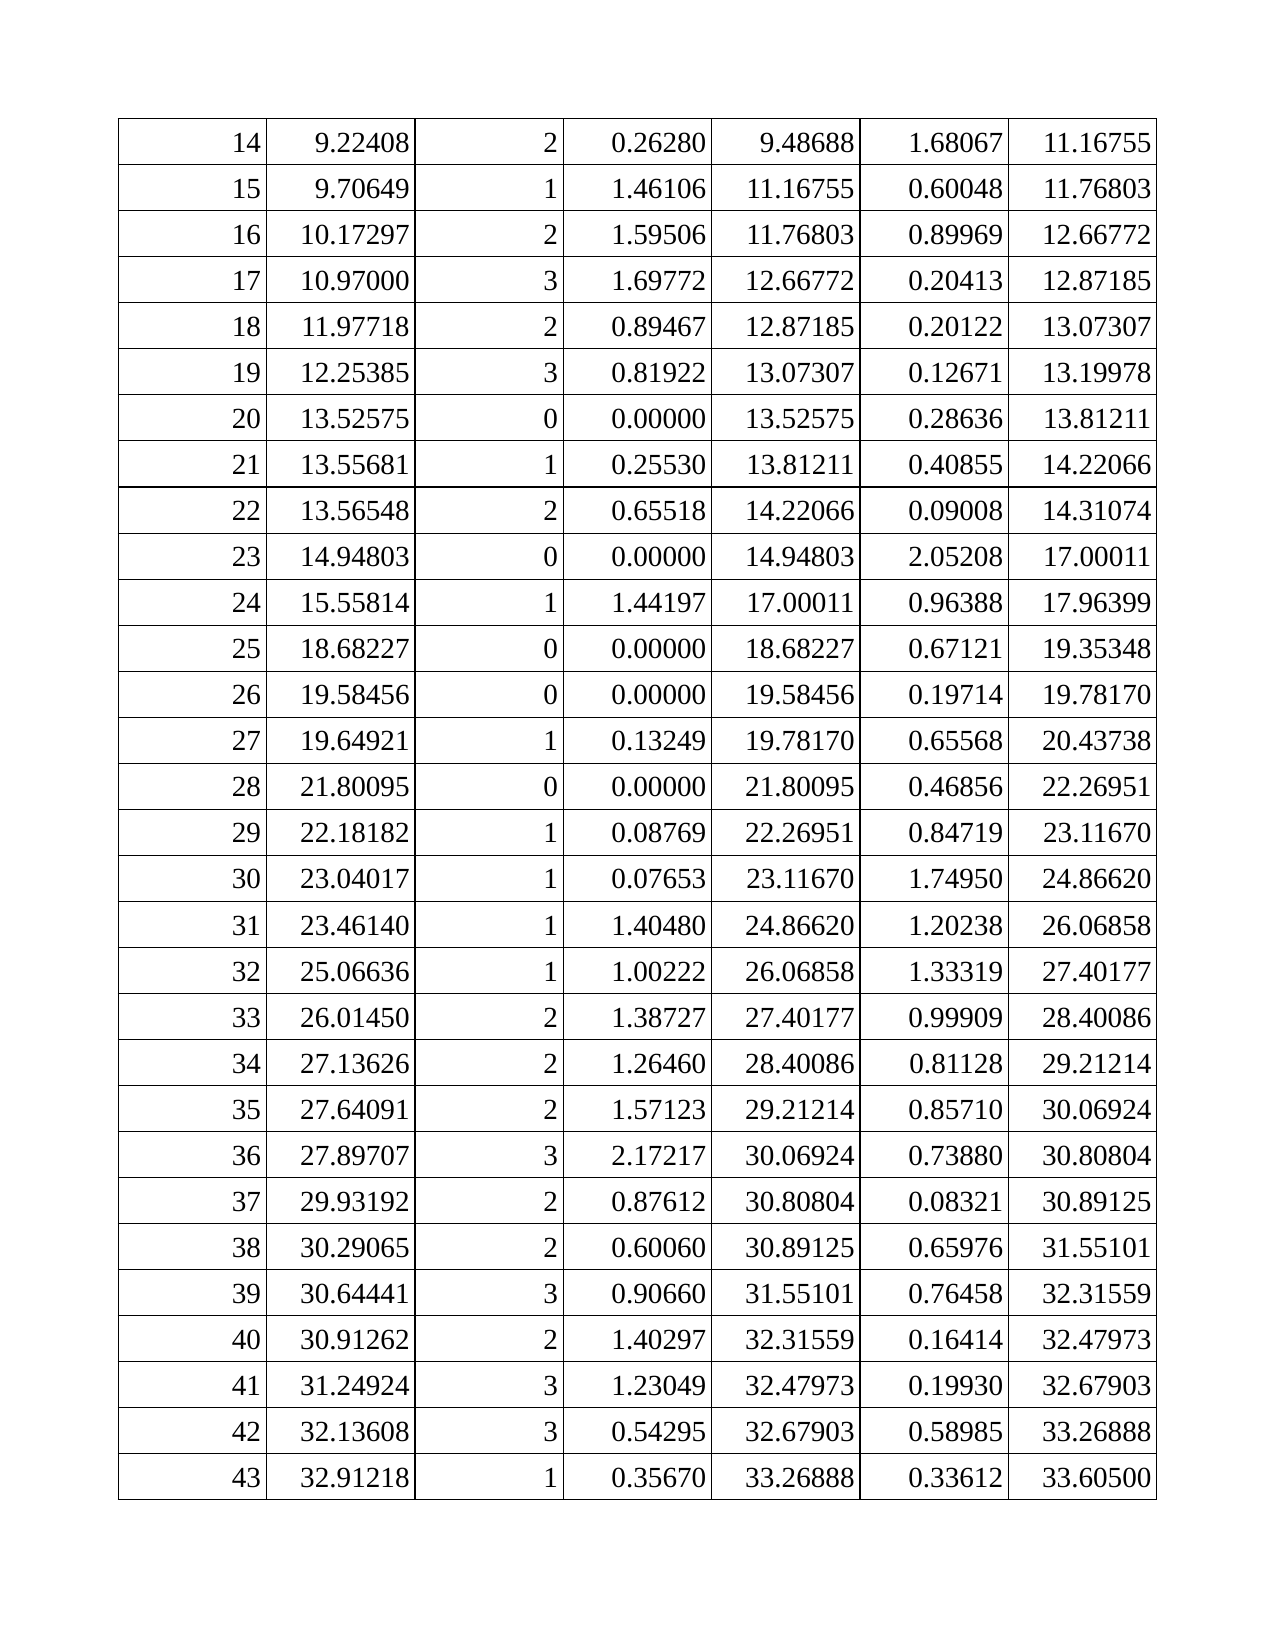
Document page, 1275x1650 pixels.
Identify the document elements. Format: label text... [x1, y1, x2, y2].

table_cell 22 [119, 488, 266, 532]
table_cell 10.17297 [267, 211, 414, 256]
table_cell 26.06858 [1009, 902, 1156, 947]
table_cell 32.91218 [267, 1454, 414, 1499]
table_cell 17.00011 [1009, 534, 1156, 578]
table_cell 0.19930 [861, 1362, 1008, 1407]
table_cell 1 [416, 580, 563, 624]
table_cell 2.17217 [564, 1132, 711, 1177]
table_cell 1.38727 [564, 994, 711, 1039]
table_cell 12.66772 [712, 257, 859, 302]
table_cell 17.00011 [712, 580, 859, 624]
table_cell 32.47973 [712, 1362, 859, 1407]
table_cell 0.58985 [861, 1408, 1008, 1453]
table_cell 0.19714 [861, 672, 1008, 717]
table_cell 0.00000 [564, 672, 711, 717]
table_cell 1.69772 [564, 257, 711, 302]
table_cell 0.40855 [861, 441, 1008, 486]
table_cell 22.26951 [712, 810, 859, 855]
table_cell 26.06858 [712, 948, 859, 993]
table_cell 0.87612 [564, 1178, 711, 1223]
table_cell 1 [416, 1454, 563, 1499]
table_cell 33.60500 [1009, 1454, 1156, 1499]
table_cell 32.13608 [267, 1408, 414, 1453]
table_cell 13.52575 [267, 395, 414, 440]
table_cell 19.58456 [712, 672, 859, 717]
table_cell 0.08769 [564, 810, 711, 855]
table_cell 31.55101 [1009, 1224, 1156, 1269]
table_cell 0.35670 [564, 1454, 711, 1499]
table_cell 21 [119, 441, 266, 486]
table_cell 34 [119, 1040, 266, 1085]
table_cell 11.16755 [1009, 119, 1156, 164]
table_cell 1.26460 [564, 1040, 711, 1085]
table_cell 11.76803 [712, 211, 859, 256]
table_cell 14.22066 [1009, 441, 1156, 486]
table_cell 20.43738 [1009, 718, 1156, 763]
table_cell 0 [416, 626, 563, 671]
table_cell 22.18182 [267, 810, 414, 855]
table_cell 0 [416, 534, 563, 578]
table_cell 33.26888 [712, 1454, 859, 1499]
table_cell 30.29065 [267, 1224, 414, 1269]
table_cell 0.16414 [861, 1316, 1008, 1361]
table_cell 1.20238 [861, 902, 1008, 947]
table_cell 24.86620 [1009, 856, 1156, 901]
table_cell 0.67121 [861, 626, 1008, 671]
table_cell 37 [119, 1178, 266, 1223]
table_cell 36 [119, 1132, 266, 1177]
table_cell 12.87185 [1009, 257, 1156, 302]
table_cell 14.31074 [1009, 488, 1156, 532]
table_cell 38 [119, 1224, 266, 1269]
table_cell 30.64441 [267, 1270, 414, 1315]
table_cell 1 [416, 810, 563, 855]
table_cell 2 [416, 1040, 563, 1085]
table_cell 31.55101 [712, 1270, 859, 1315]
table_cell 14.94803 [712, 534, 859, 578]
table_cell 3 [416, 257, 563, 302]
table_cell 0.89969 [861, 211, 1008, 256]
table_cell 19.35348 [1009, 626, 1156, 671]
table_cell 0.46856 [861, 764, 1008, 809]
table_cell 30.06924 [1009, 1086, 1156, 1131]
table_cell 2 [416, 211, 563, 256]
table_cell 1 [416, 441, 563, 486]
table_cell 3 [416, 1362, 563, 1407]
table_cell 0.96388 [861, 580, 1008, 624]
table_cell 33.26888 [1009, 1408, 1156, 1453]
table_cell 0.65976 [861, 1224, 1008, 1269]
table_cell 0.65518 [564, 488, 711, 532]
table_cell 31 [119, 902, 266, 947]
table_cell 0.00000 [564, 395, 711, 440]
table_cell 32 [119, 948, 266, 993]
table_cell 1.59506 [564, 211, 711, 256]
table_cell 1 [416, 902, 563, 947]
table_cell 31.24924 [267, 1362, 414, 1407]
table_cell 1.23049 [564, 1362, 711, 1407]
table_cell 12.25385 [267, 349, 414, 394]
table_cell 0 [416, 672, 563, 717]
table_cell 23.04017 [267, 856, 414, 901]
table_cell 0 [416, 395, 563, 440]
table_cell 27.64091 [267, 1086, 414, 1131]
table_cell 33 [119, 994, 266, 1039]
table_cell 1.46106 [564, 165, 711, 210]
table_cell 19.78170 [1009, 672, 1156, 717]
table_cell 11.16755 [712, 165, 859, 210]
table_cell 23.46140 [267, 902, 414, 947]
table_cell 25.06636 [267, 948, 414, 993]
table_cell 1 [416, 948, 563, 993]
table_cell 13.55681 [267, 441, 414, 486]
table_cell 1.74950 [861, 856, 1008, 901]
table_cell 21.80095 [712, 764, 859, 809]
table_cell 0.90660 [564, 1270, 711, 1315]
table_cell 17.96399 [1009, 580, 1156, 624]
table_cell 27 [119, 718, 266, 763]
table_cell 27.89707 [267, 1132, 414, 1177]
table_cell 2 [416, 488, 563, 532]
table_cell 24.86620 [712, 902, 859, 947]
table_cell 1.33319 [861, 948, 1008, 993]
table_cell 28.40086 [1009, 994, 1156, 1039]
table_cell 26 [119, 672, 266, 717]
table_cell 14.22066 [712, 488, 859, 532]
table_cell 13.52575 [712, 395, 859, 440]
table_cell 13.07307 [712, 349, 859, 394]
table_cell 0.00000 [564, 626, 711, 671]
table_cell 1 [416, 856, 563, 901]
table_cell 18 [119, 303, 266, 348]
table_cell 23.11670 [1009, 810, 1156, 855]
table_cell 12.87185 [712, 303, 859, 348]
table_cell 0.00000 [564, 764, 711, 809]
table_cell 1.40480 [564, 902, 711, 947]
table_cell 29 [119, 810, 266, 855]
table_cell 0.25530 [564, 441, 711, 486]
table_cell 32.67903 [712, 1408, 859, 1453]
table_cell 29.93192 [267, 1178, 414, 1223]
table_cell 0.65568 [861, 718, 1008, 763]
table_cell 27.40177 [1009, 948, 1156, 993]
table_cell 0.60060 [564, 1224, 711, 1269]
table_cell 30.91262 [267, 1316, 414, 1361]
table_cell 0.81922 [564, 349, 711, 394]
table_cell 9.22408 [267, 119, 414, 164]
table_cell 12.66772 [1009, 211, 1156, 256]
table_cell 20 [119, 395, 266, 440]
table_cell 28.40086 [712, 1040, 859, 1085]
table_cell 13.19978 [1009, 349, 1156, 394]
table_cell 0.09008 [861, 488, 1008, 532]
table_cell 19.78170 [712, 718, 859, 763]
table_cell 0.13249 [564, 718, 711, 763]
table_cell 0.33612 [861, 1454, 1008, 1499]
table_cell 32.47973 [1009, 1316, 1156, 1361]
table_cell 13.56548 [267, 488, 414, 532]
table_cell 30.80804 [1009, 1132, 1156, 1177]
table_cell 29.21214 [1009, 1040, 1156, 1085]
table_cell 0.54295 [564, 1408, 711, 1453]
table_cell 2 [416, 303, 563, 348]
table_cell 1 [416, 718, 563, 763]
table_cell 32.67903 [1009, 1362, 1156, 1407]
table_cell 0.99909 [861, 994, 1008, 1039]
table_cell 10.97000 [267, 257, 414, 302]
table_cell 0.76458 [861, 1270, 1008, 1315]
table_cell 1.57123 [564, 1086, 711, 1131]
table_cell 23 [119, 534, 266, 578]
table_cell 2 [416, 1178, 563, 1223]
table_cell 15.55814 [267, 580, 414, 624]
table_cell 18.68227 [267, 626, 414, 671]
table_cell 19.64921 [267, 718, 414, 763]
table_cell 0 [416, 764, 563, 809]
table_cell 9.70649 [267, 165, 414, 210]
table_cell 3 [416, 349, 563, 394]
table_cell 0.26280 [564, 119, 711, 164]
table_cell 2 [416, 119, 563, 164]
table_cell 2 [416, 1086, 563, 1131]
table_cell 1.44197 [564, 580, 711, 624]
table_cell 0.20122 [861, 303, 1008, 348]
table_cell 17 [119, 257, 266, 302]
table_cell 0.07653 [564, 856, 711, 901]
table_cell 27.40177 [712, 994, 859, 1039]
table_cell 13.81211 [1009, 395, 1156, 440]
table_cell 23.11670 [712, 856, 859, 901]
table_cell 2 [416, 1224, 563, 1269]
table_cell 0.28636 [861, 395, 1008, 440]
table_cell 1.68067 [861, 119, 1008, 164]
table_cell 29.21214 [712, 1086, 859, 1131]
table_cell 13.81211 [712, 441, 859, 486]
table_cell 11.97718 [267, 303, 414, 348]
table_cell 27.13626 [267, 1040, 414, 1085]
table_cell 19 [119, 349, 266, 394]
table_cell 16 [119, 211, 266, 256]
table_cell 24 [119, 580, 266, 624]
table_cell 9.48688 [712, 119, 859, 164]
table_cell 30.06924 [712, 1132, 859, 1177]
table_cell 11.76803 [1009, 165, 1156, 210]
table_cell 1 [416, 165, 563, 210]
table_cell 41 [119, 1362, 266, 1407]
table_cell 14.94803 [267, 534, 414, 578]
table_cell 28 [119, 764, 266, 809]
table_cell 0.12671 [861, 349, 1008, 394]
table_cell 1.40297 [564, 1316, 711, 1361]
table_cell 26.01450 [267, 994, 414, 1039]
table_cell 2 [416, 994, 563, 1039]
table_cell 3 [416, 1270, 563, 1315]
table_cell 40 [119, 1316, 266, 1361]
table_cell 19.58456 [267, 672, 414, 717]
table_cell 35 [119, 1086, 266, 1131]
table_cell 18.68227 [712, 626, 859, 671]
table_cell 0.89467 [564, 303, 711, 348]
table_cell 0.00000 [564, 534, 711, 578]
table_cell 21.80095 [267, 764, 414, 809]
table_cell 22.26951 [1009, 764, 1156, 809]
table_cell 32.31559 [1009, 1270, 1156, 1315]
table_cell 30.89125 [1009, 1178, 1156, 1223]
table_cell 30 [119, 856, 266, 901]
table_cell 15 [119, 165, 266, 210]
table_cell 30.80804 [712, 1178, 859, 1223]
table_cell 32.31559 [712, 1316, 859, 1361]
table_cell 30.89125 [712, 1224, 859, 1269]
table_cell 2 [416, 1316, 563, 1361]
table_cell 2.05208 [861, 534, 1008, 578]
table_cell 3 [416, 1132, 563, 1177]
table_cell 0.85710 [861, 1086, 1008, 1131]
table_cell 0.20413 [861, 257, 1008, 302]
table_cell 1.00222 [564, 948, 711, 993]
table_cell 13.07307 [1009, 303, 1156, 348]
table_cell 0.84719 [861, 810, 1008, 855]
table_cell 0.08321 [861, 1178, 1008, 1223]
table_cell 42 [119, 1408, 266, 1453]
table_cell 0.60048 [861, 165, 1008, 210]
table_cell 25 [119, 626, 266, 671]
table_cell 0.73880 [861, 1132, 1008, 1177]
table_cell 39 [119, 1270, 266, 1315]
table_cell 14 [119, 119, 266, 164]
table_cell 3 [416, 1408, 563, 1453]
table_cell 0.81128 [861, 1040, 1008, 1085]
table_cell 43 [119, 1454, 266, 1499]
